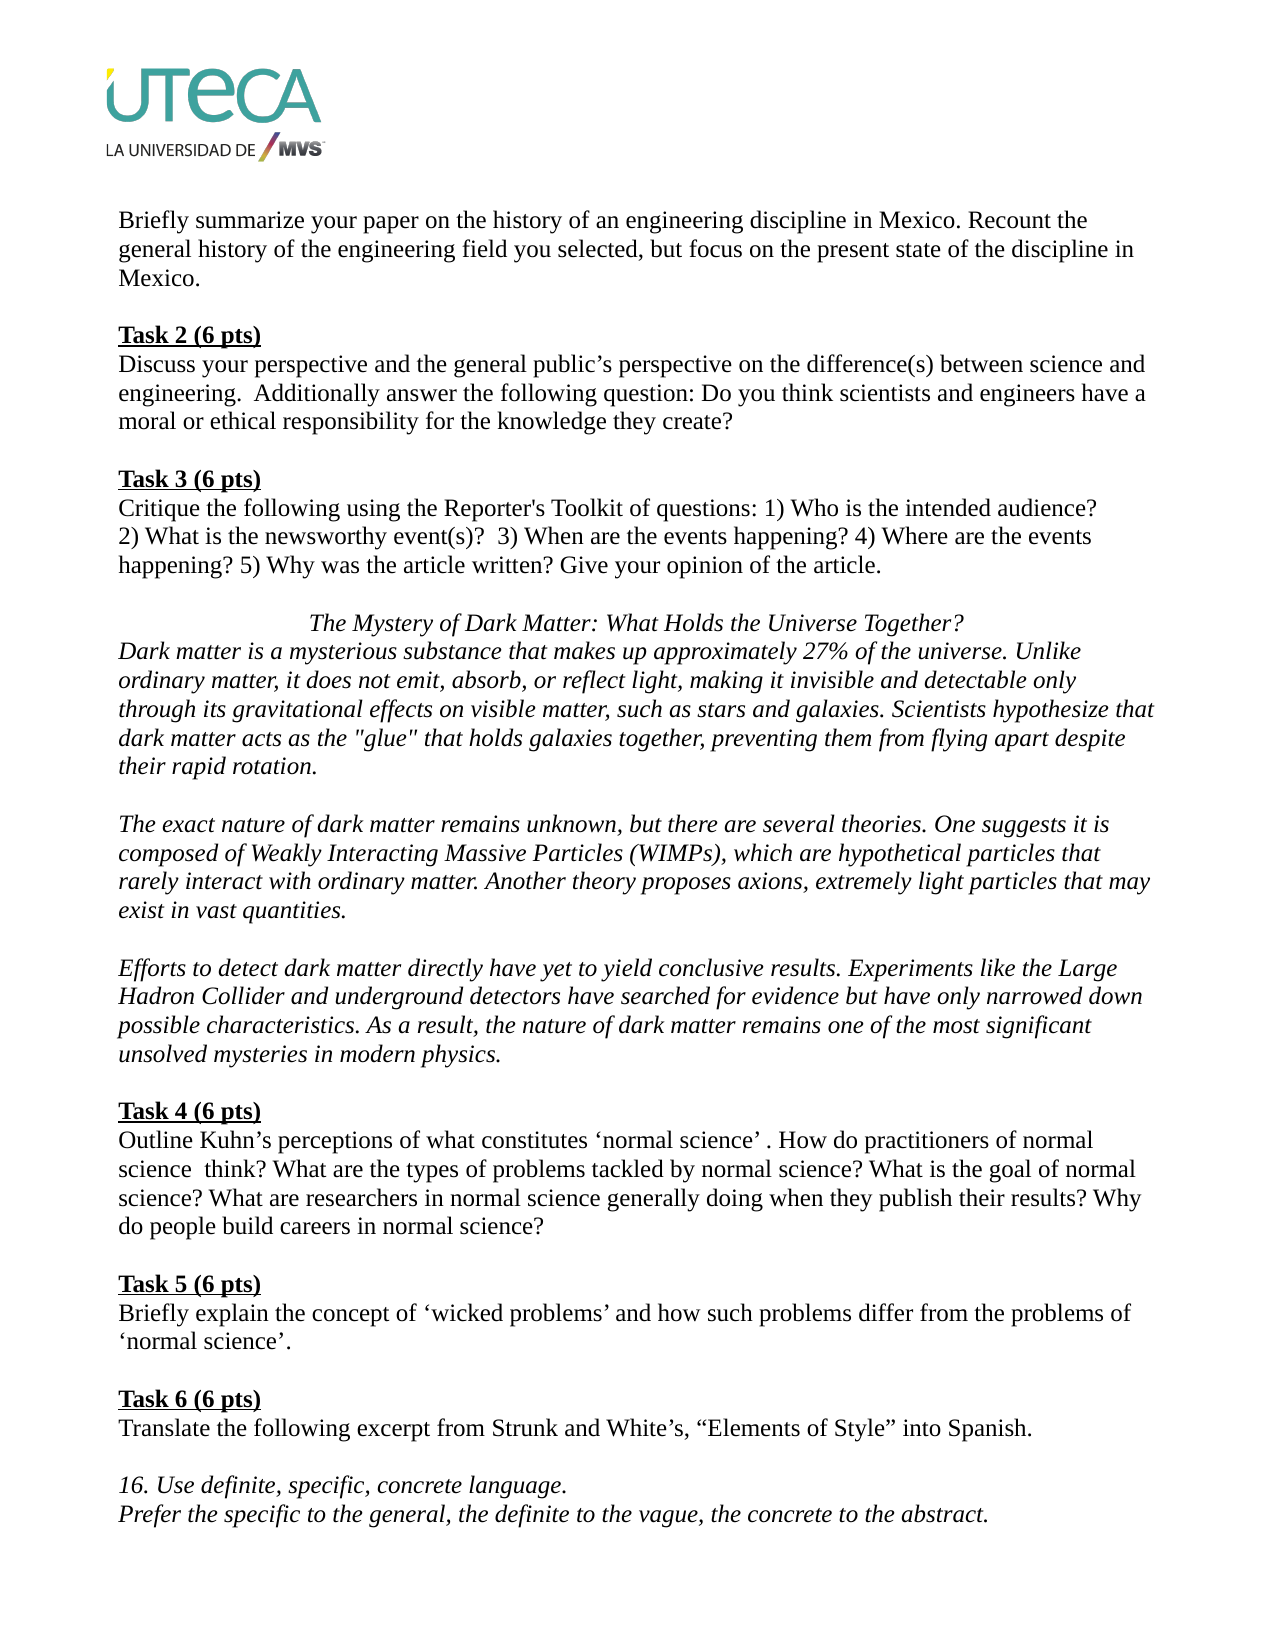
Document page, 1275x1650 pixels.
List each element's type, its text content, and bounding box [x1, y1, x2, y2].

text 16. Use definite, specific, concrete language. [118, 1470, 1157, 1499]
text Task 6 (6 pts) [118, 1384, 1157, 1413]
text The exact nature of dark matter remains unknown, but there are several theories. One suggests it is composed of Weakly Interacting Massive Particles (WIMPs), which are hypothetical particles that rarely interact with ordinary matter. Another theory proposes axions, extremely light particles that may exist in vast quantities. [118, 809, 1157, 924]
text Critique the following using the Reporter's Toolkit of questions: 1) Who is the intended audience? 2) What is the newsworthy event(s)? 3) When are the events happening? 4) Where are the events happening? 5) Why was the article written? Give your opinion of the article. [118, 493, 1157, 579]
text Task 3 (6 pts) [118, 464, 1157, 493]
text Task 5 (6 pts) [118, 1269, 1157, 1298]
text Outline Kuhn’s perceptions of what constitutes ‘normal science’ . How do practitioners of normal science think? What are the types of problems tackled by normal science? What is the goal of normal science? What are researchers in normal science generally doing when they publish their results? Why do people build careers in normal science? [118, 1125, 1157, 1240]
picture [104, 64, 328, 166]
text Prefer the specific to the general, the definite to the vague, the concrete to the abstract. [118, 1499, 1157, 1528]
text Efforts to detect dark matter directly have yet to yield conclusive results. Experiments like the Large Hadron Collider and underground detectors have searched for evidence but have only narrowed down possible characteristics. As a result, the nature of dark matter remains one of the most significant unsolved mysteries in modern physics. [118, 953, 1157, 1068]
text Dark matter is a mysterious substance that makes up approximately 27% of the universe. Unlike ordinary matter, it does not emit, absorb, or reflect light, making it invisible and detectable only through its gravitational effects on visible matter, such as stars and galaxies. Scientists hypothesize that dark matter acts as the "glue" that holds galaxies together, preventing them from flying apart despite their rapid rotation. [118, 636, 1157, 780]
text Discuss your perspective and the general public’s perspective on the difference(s) between science and engineering. Additionally answer the following question: Do you think scientists and engineers have a moral or ethical responsibility for the knowledge they create? [118, 349, 1157, 435]
text Task 4 (6 pts) [118, 1096, 1157, 1125]
text Briefly explain the concept of ‘wicked problems’ and how such problems differ from the problems of ‘normal science’. [118, 1298, 1157, 1355]
text Briefly summarize your paper on the history of an engineering discipline in Mexico. Recount the general history of the engineering field you selected, but focus on the present state of the discipline in Mexico. [118, 205, 1157, 291]
text Translate the following excerpt from Strunk and White’s, “Elements of Style” into Spanish. [118, 1413, 1157, 1441]
text The Mystery of Dark Matter: What Holds the Universe Together? [118, 608, 1157, 636]
text Task 2 (6 pts) [118, 320, 1157, 349]
